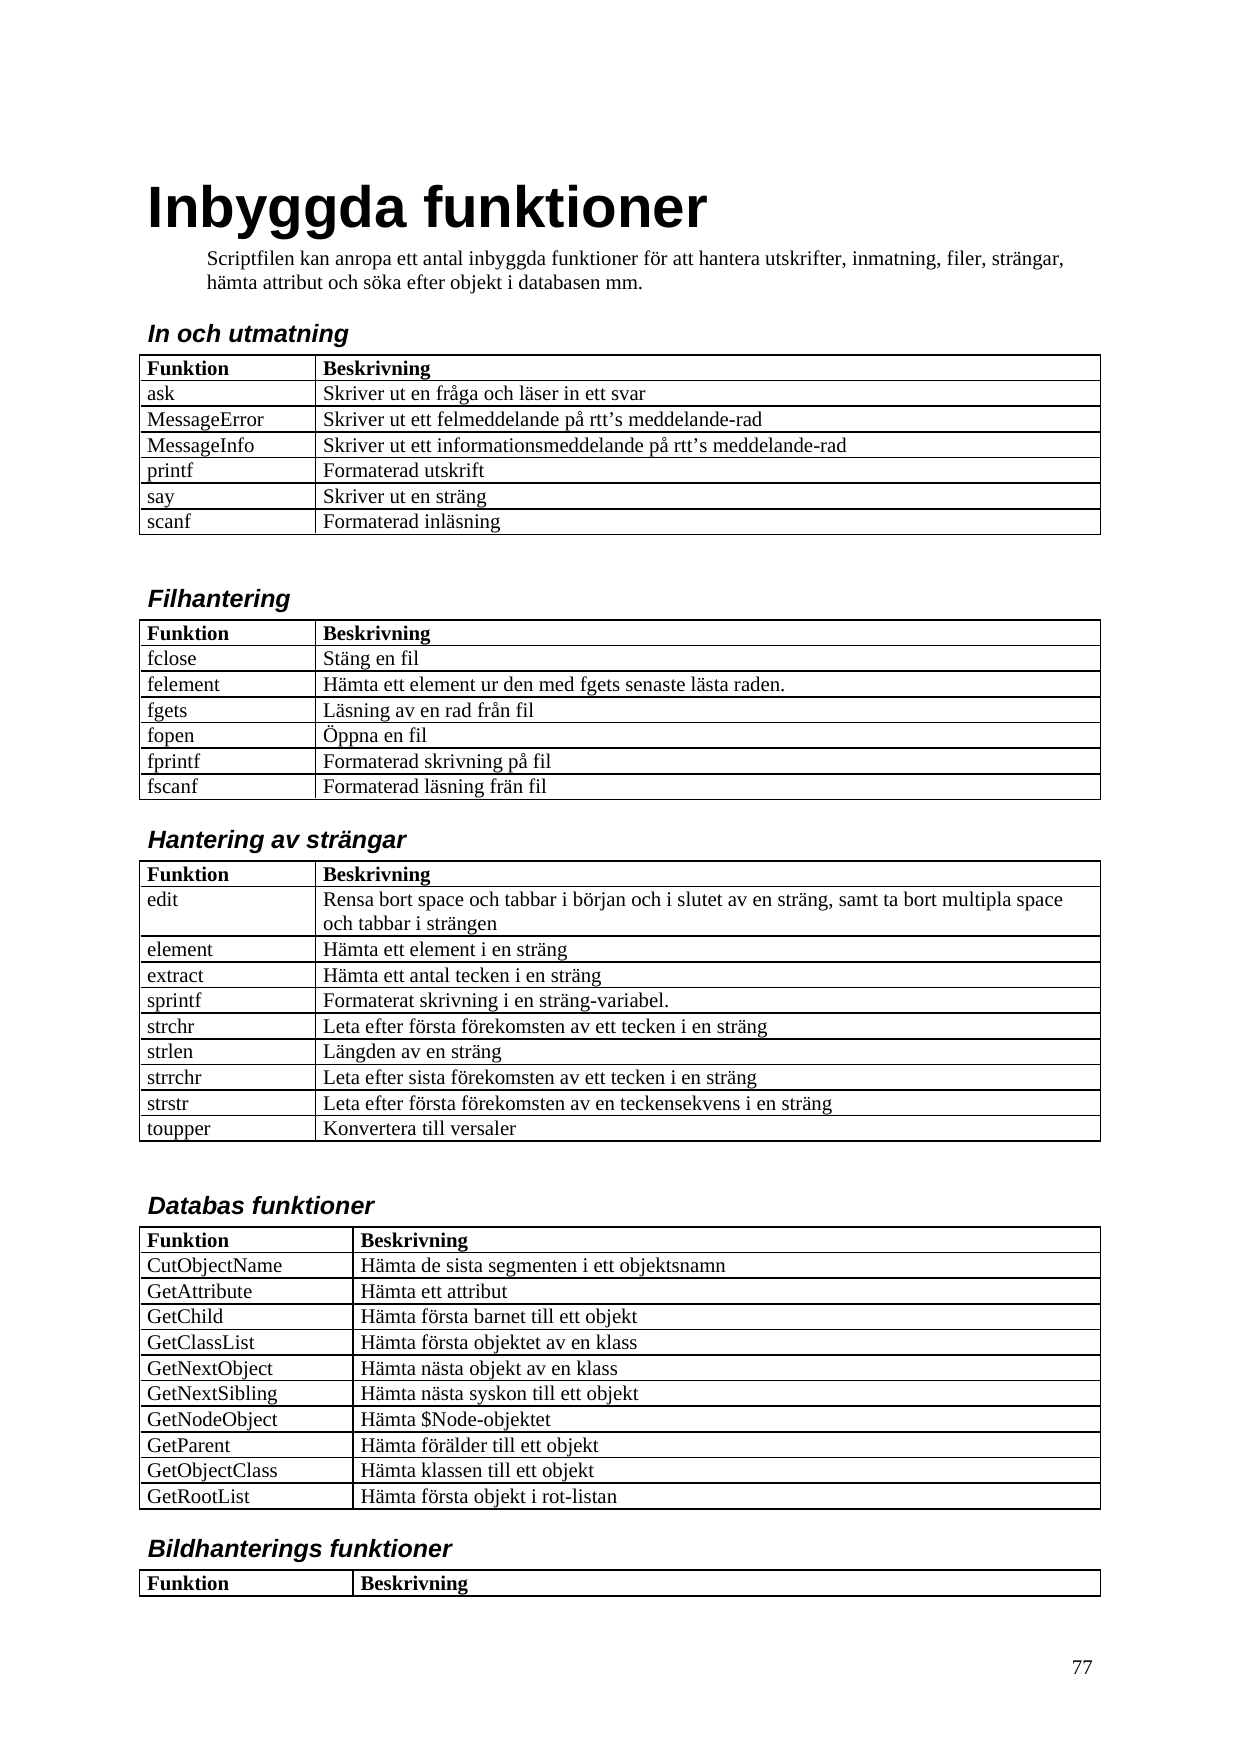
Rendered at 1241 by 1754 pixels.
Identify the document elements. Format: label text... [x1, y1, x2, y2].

table_cell Läsning av en rad från fil [316, 698, 1100, 722]
table_cell Längden av en sträng [316, 1040, 1100, 1063]
table_cell Formaterad läsning frän fil [316, 775, 1100, 798]
table_cell GetClassList [140, 1330, 352, 1354]
table_cell GetObjectClass [140, 1458, 352, 1482]
subtitle In och utmatning [148, 319, 1093, 348]
table_cell Hämta ett element ur den med fgets senaste lästa raden. [316, 672, 1100, 696]
table_cell scanf [140, 509, 315, 533]
table_cell MessageInfo [140, 432, 315, 457]
table_cell fclose [140, 646, 315, 670]
text Scriptfilen kan anropa ett antal inbyggda funktioner för att hantera utskrifter, inmatning, filer, strängar, hämta attribut och söka efter objekt i databasen mm. [207, 246, 1093, 294]
table_cell Formaterad skrivning på fil [316, 749, 1100, 773]
subtitle Bildhanterings funktioner [148, 1534, 1093, 1563]
table_cell Leta efter första förekomsten av ett tecken i en sträng [316, 1014, 1100, 1038]
table_cell Formaterad utskrift [316, 458, 1100, 482]
table_cell GetNodeObject [140, 1406, 352, 1431]
table_cell toupper [140, 1116, 315, 1140]
table_cell strstr [140, 1090, 315, 1115]
table_cell ask [140, 381, 315, 405]
table_cell Skriver ut ett informationsmeddelande på rtt’s meddelande-rad [316, 433, 1100, 457]
table_header Funktion [140, 862, 315, 886]
table_cell Konvertera till versaler [316, 1116, 1100, 1140]
table_cell Hämta ett attribut [354, 1279, 1100, 1303]
table_cell sprintf [140, 988, 315, 1012]
table_cell fopen [140, 723, 315, 747]
table_cell Öppna en fil [316, 723, 1100, 747]
table_cell Hämta klassen till ett objekt [354, 1458, 1100, 1482]
table_cell Hämta förälder till ett objekt [354, 1433, 1100, 1457]
table_cell GetNextObject [140, 1355, 352, 1380]
table_cell MessageError [140, 406, 315, 431]
table_cell strlen [140, 1039, 315, 1063]
table_cell Skriver ut en sträng [316, 484, 1100, 508]
table_cell strrchr [140, 1065, 315, 1089]
table_cell Skriver ut en fråga och läser in ett svar [316, 381, 1100, 405]
table_cell fscanf [140, 774, 315, 798]
table_cell Rensa bort space och tabbar i början och i slutet av en sträng, samt ta bort multipla space och tabbar i strängen [316, 887, 1100, 935]
table_cell GetNextSibling [140, 1381, 352, 1405]
table_header Funktion [140, 356, 315, 380]
subtitle Inbyggda funktioner [148, 173, 1093, 240]
table_cell strchr [140, 1013, 315, 1038]
table_cell Hämta nästa syskon till ett objekt [354, 1381, 1100, 1405]
table_cell Hämta första barnet till ett objekt [354, 1305, 1100, 1328]
table_cell GetAttribute [140, 1278, 352, 1303]
table_cell CutObjectName [140, 1253, 352, 1277]
table_cell fprintf [140, 748, 315, 773]
table_cell say [140, 483, 315, 508]
table_cell GetRootList [140, 1483, 352, 1508]
table_cell GetChild [140, 1304, 352, 1328]
table_cell Hämta de sista segmenten i ett objektsnamn [354, 1253, 1100, 1277]
table_cell Skriver ut ett felmeddelande på rtt’s meddelande-rad [316, 407, 1100, 431]
table_cell Hämta nästa objekt av en klass [354, 1356, 1100, 1380]
table_cell Leta efter sista förekomsten av ett tecken i en sträng [316, 1065, 1100, 1089]
table_header Beskrivning [316, 621, 1100, 645]
table_cell Hämta första objektet av en klass [354, 1330, 1100, 1354]
table_header Beskrivning [316, 862, 1100, 886]
table_cell Hämta $Node-objektet [354, 1407, 1100, 1431]
table_cell fgets [140, 697, 315, 722]
subtitle Hantering av strängar [148, 825, 1093, 854]
table_cell Hämta ett antal tecken i en sträng [316, 963, 1100, 987]
table_cell element [140, 936, 315, 961]
table_cell Hämta ett element i en sträng [316, 937, 1100, 961]
table_cell extract [140, 962, 315, 987]
table_cell Formaterad inläsning [316, 510, 1100, 533]
table_header Funktion [140, 1571, 352, 1595]
table_cell Hämta första objekt i rot-listan [354, 1484, 1100, 1508]
table_header Funktion [140, 621, 315, 645]
table_cell Stäng en fil [316, 646, 1100, 670]
table_header Beskrivning [354, 1228, 1100, 1252]
table_cell printf [140, 458, 315, 482]
table_cell edit [140, 887, 315, 935]
table_header Beskrivning [316, 356, 1100, 380]
table_header Funktion [140, 1228, 352, 1252]
subtitle Databas funktioner [148, 1191, 1093, 1220]
subtitle Filhantering [148, 584, 1093, 613]
table_header Beskrivning [354, 1571, 1100, 1595]
table_cell felement [140, 671, 315, 696]
table_cell Formaterat skrivning i en sträng-variabel. [316, 988, 1100, 1012]
table_cell Leta efter första förekomsten av en teckensekvens i en sträng [316, 1091, 1100, 1115]
table_cell GetParent [140, 1432, 352, 1457]
